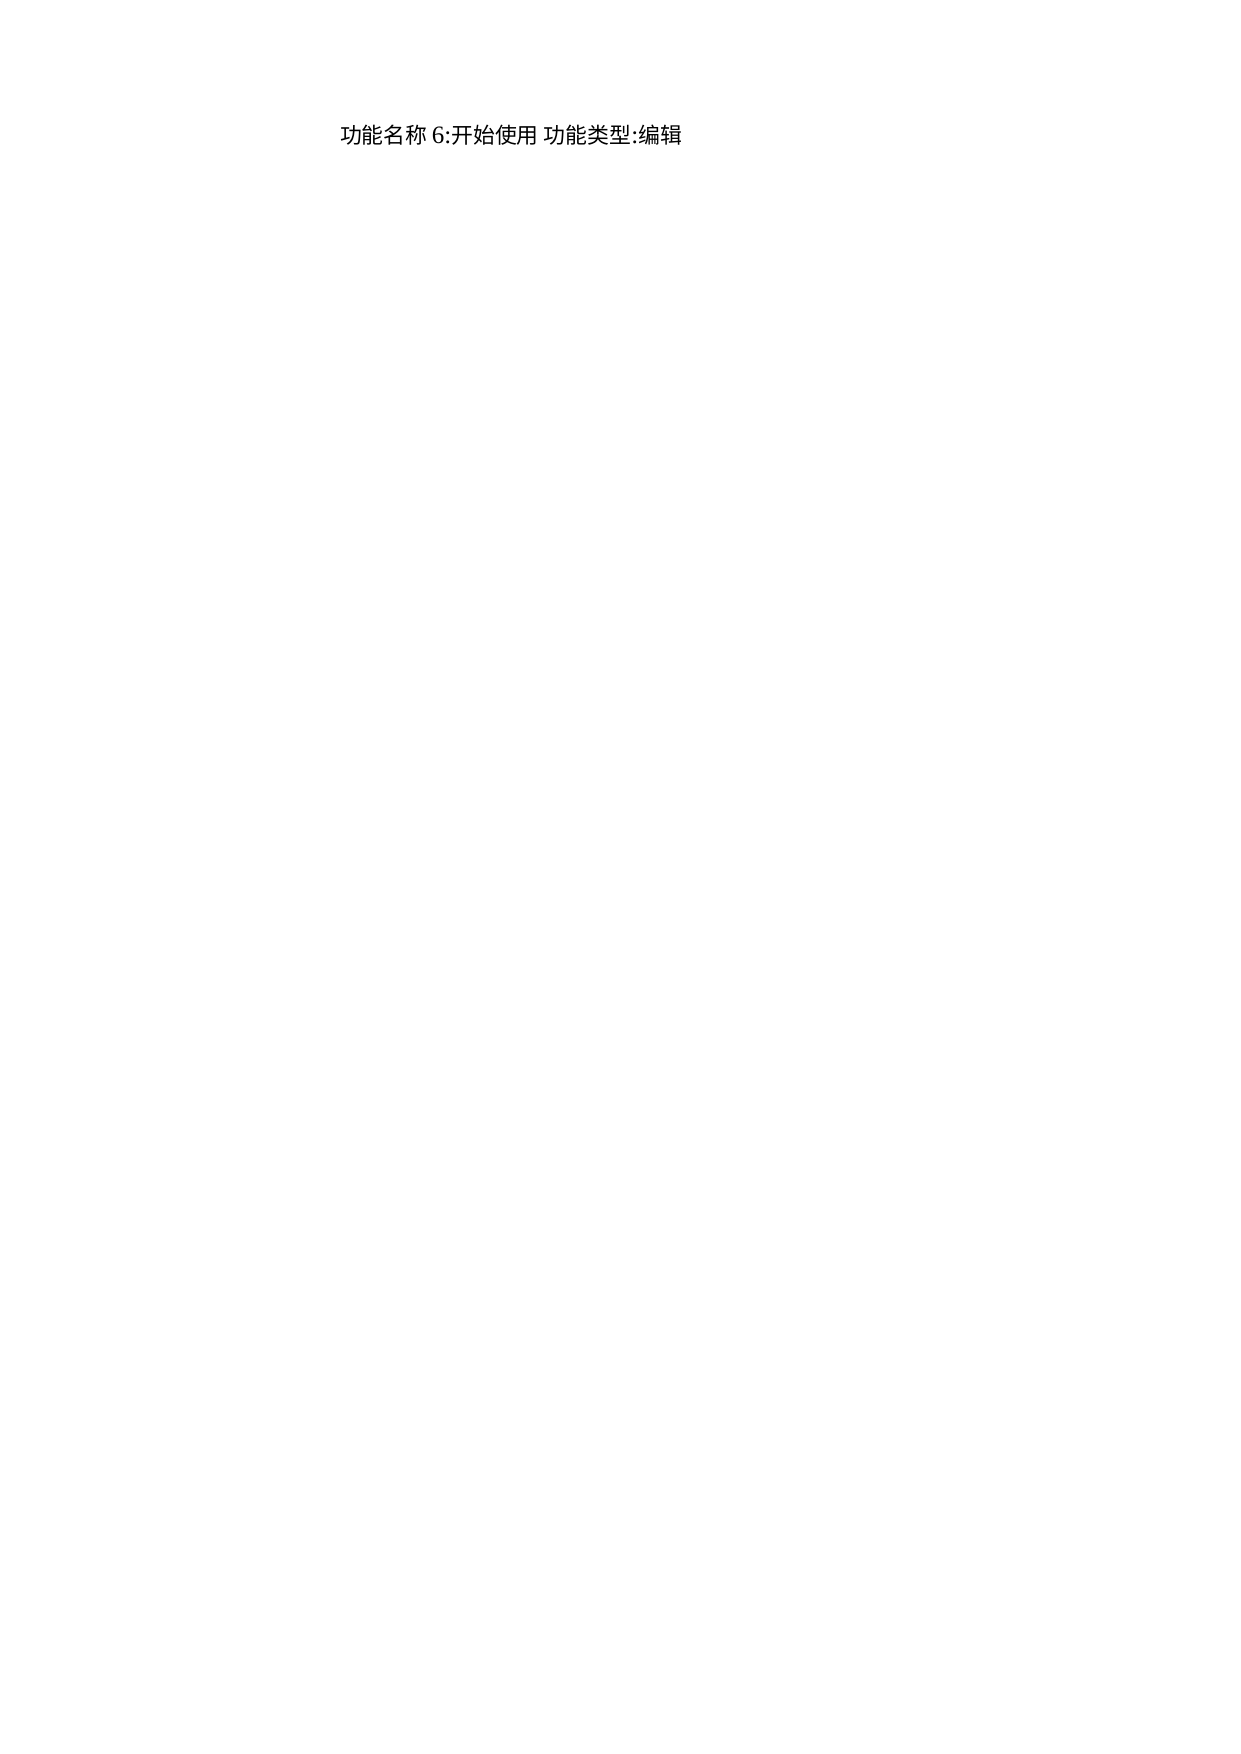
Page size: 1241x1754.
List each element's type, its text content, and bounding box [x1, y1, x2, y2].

text 功能名称6:开始使用 功能类型:编辑 [118, 118, 1122, 150]
